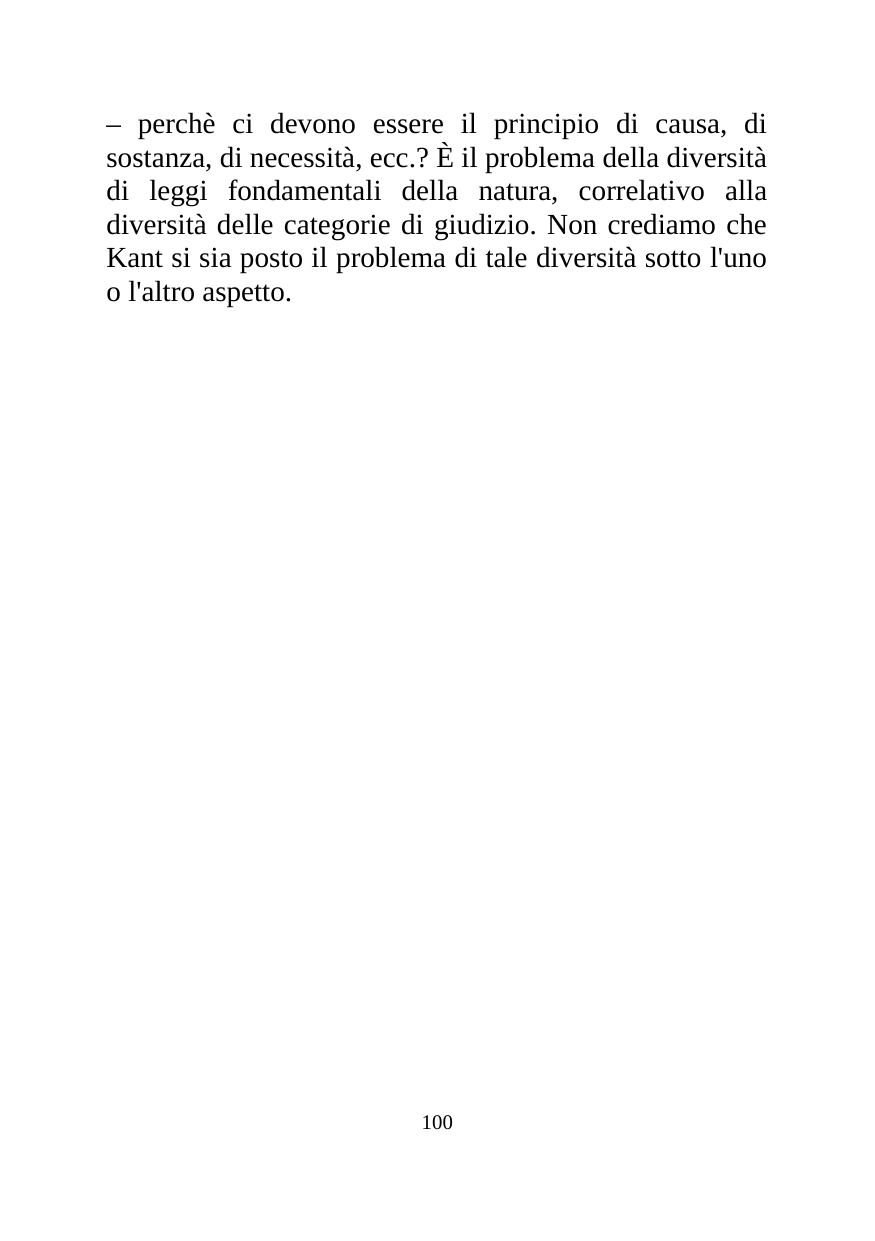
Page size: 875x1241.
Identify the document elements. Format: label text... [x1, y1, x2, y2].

text – perchè ci devono essere il principio di causa, di sostanza, di necessità, ecc.? È il problema della diversità di leggi fondamentali della natura, correlativo alla diversità delle categorie di giudizio. Non crediamo che Kant si sia posto il problema di tale diversità sotto l'uno o l'altro aspetto. [106, 106, 768, 307]
